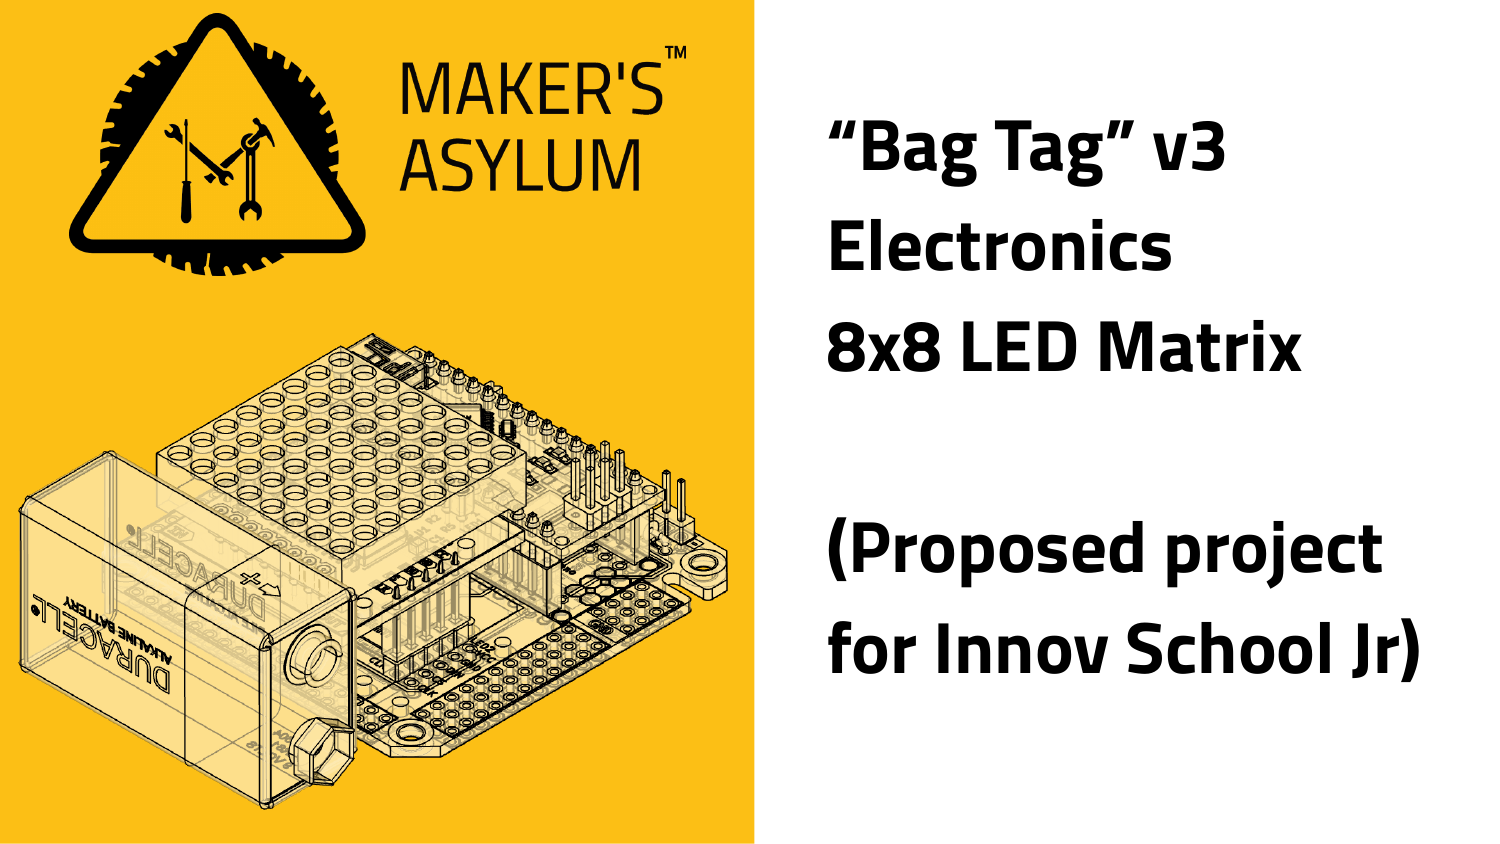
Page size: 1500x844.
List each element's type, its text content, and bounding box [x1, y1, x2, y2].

text_box “Bag Tag” v3 Electronics 8x8 LED Matrix (Proposed project for Innov School Jr) [811, 254, 1475, 517]
text_box [0, 0, 755, 324]
picture [0, 324, 755, 844]
picture [69, 13, 686, 276]
